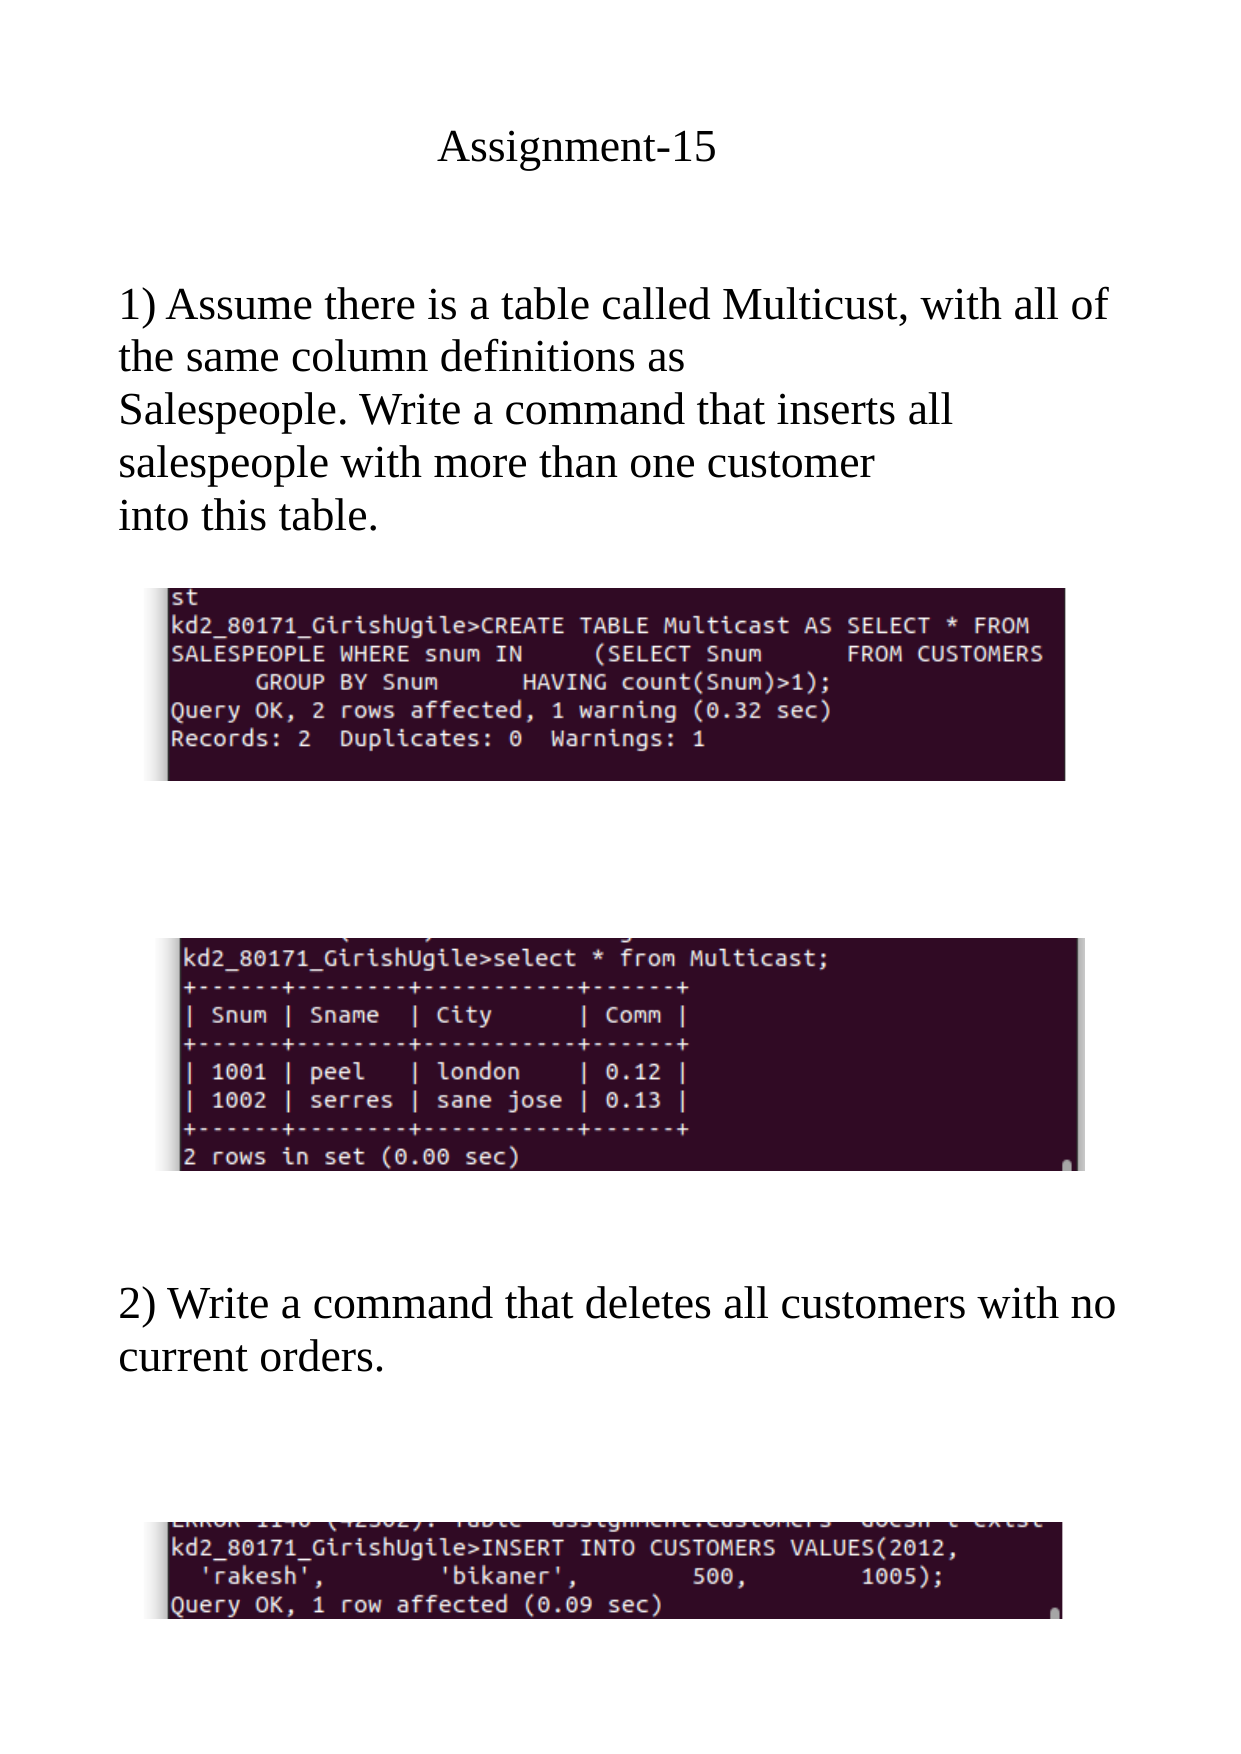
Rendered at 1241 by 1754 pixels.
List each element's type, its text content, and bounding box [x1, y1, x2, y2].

picture [143, 1522, 1063, 1619]
text Assignment-15 [118, 118, 1122, 171]
picture [143, 588, 1066, 781]
text 2) Write a command that deletes all customers with no current orders. [118, 1276, 1122, 1381]
text 1) Assume there is a table called Multicust, with all of the same column definitions as [118, 276, 1122, 382]
text Salespeople. Write a command that inserts all salespeople with more than one customer [118, 382, 1122, 487]
picture [155, 938, 1085, 1171]
text into this table. [118, 487, 1122, 540]
